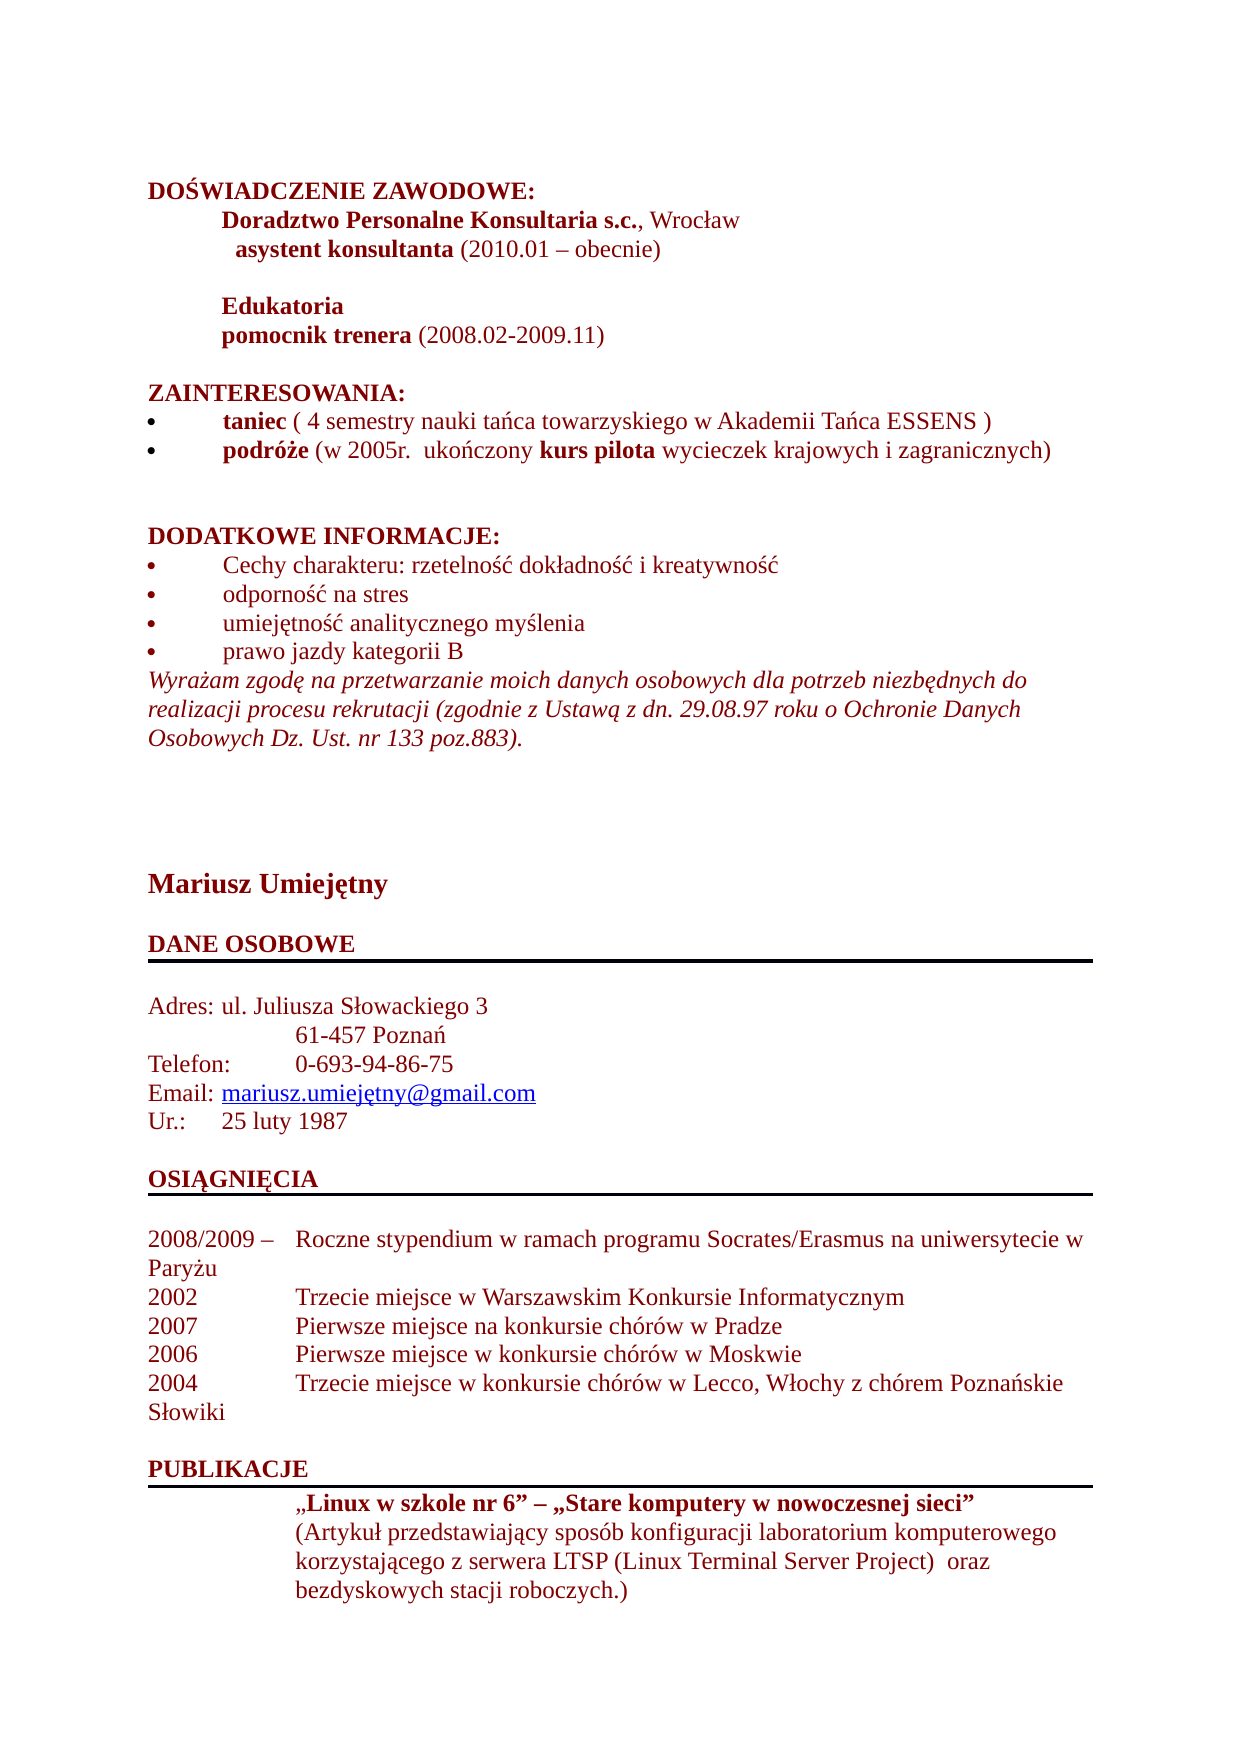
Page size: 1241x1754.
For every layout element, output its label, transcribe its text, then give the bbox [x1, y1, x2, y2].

text PUBLIKACJE [148, 1454, 1093, 1485]
list umiejętność analitycznego myślenia [148, 608, 1093, 636]
text Telefon: 0-693-94-86-75 [148, 1049, 1093, 1078]
text Ur.: 25 luty 1987 [148, 1106, 1093, 1135]
list Cechy charakteru: rzetelność dokładność i kreatywność [148, 550, 1093, 579]
text asystent konsultanta (2010.01 – obecnie) [148, 234, 1093, 263]
text 61-457 Poznań [148, 1020, 1093, 1049]
text Edukatoria [221, 291, 1093, 320]
text Doradztwo Personalne Konsultaria s.c., Wrocław [148, 205, 1093, 234]
text Adres: ul. Juliusza Słowackiego 3 [148, 991, 1093, 1020]
list odporność na stres [148, 579, 1093, 608]
text 2004 Trzecie miejsce w konkursie chórów w Lecco, Włochy z chórem Poznańskie Słowiki [148, 1368, 1093, 1426]
text 2006 Pierwsze miejsce w konkursie chórów w Moskwie [148, 1339, 1093, 1368]
list taniec ( 4 semestry nauki tańca towarzyskiego w Akademii Tańca ESSENS ) [148, 406, 1093, 435]
text DOŚWIADCZENIE ZAWODOWE: [148, 176, 1093, 205]
text Email: mariusz.umiejętny@gmail.com [148, 1078, 1093, 1106]
text ZAINTERESOWANIA: [148, 378, 1093, 406]
text DODATKOWE INFORMACJE: [148, 521, 1093, 550]
text DANE OSOBOWE [148, 929, 1093, 959]
text Wyrażam zgodę na przetwarzanie moich danych osobowych dla potrzeb niezbędnych do realizacji procesu rekrutacji (zgodnie z Ustawą z dn. 29.08.97 roku o Ochronie Danych Osobowych Dz. Ust. nr 133 poz.883). [148, 665, 1093, 751]
text OSIĄGNIĘCIA [148, 1164, 1093, 1193]
text 2002 Trzecie miejsce w Warszawskim Konkursie Informatycznym [148, 1282, 1093, 1311]
text 2007 Pierwsze miejsce na konkursie chórów w Pradze [148, 1311, 1093, 1339]
text (Artykuł przedstawiający sposób konfiguracji laboratorium komputerowego korzystającego z serwera LTSP (Linux Terminal Server Project) oraz bezdyskowych stacji roboczych.) [295, 1517, 1093, 1603]
text 2008/2009 – Roczne stypendium w ramach programu Socrates/Erasmus na uniwersytecie w Paryżu [148, 1224, 1093, 1282]
list podróże (w 2005r. ukończony kurs pilota wycieczek krajowych i zagranicznych) [148, 435, 1093, 464]
list prawo jazdy kategorii B [148, 636, 1093, 665]
text pomocnik trenera (2008.02-2009.11) [221, 320, 1093, 349]
text Mariusz Umiejętny [148, 866, 1093, 900]
text „Linux w szkole nr 6” – „Stare komputery w nowoczesnej sieci” [221, 1488, 1093, 1517]
